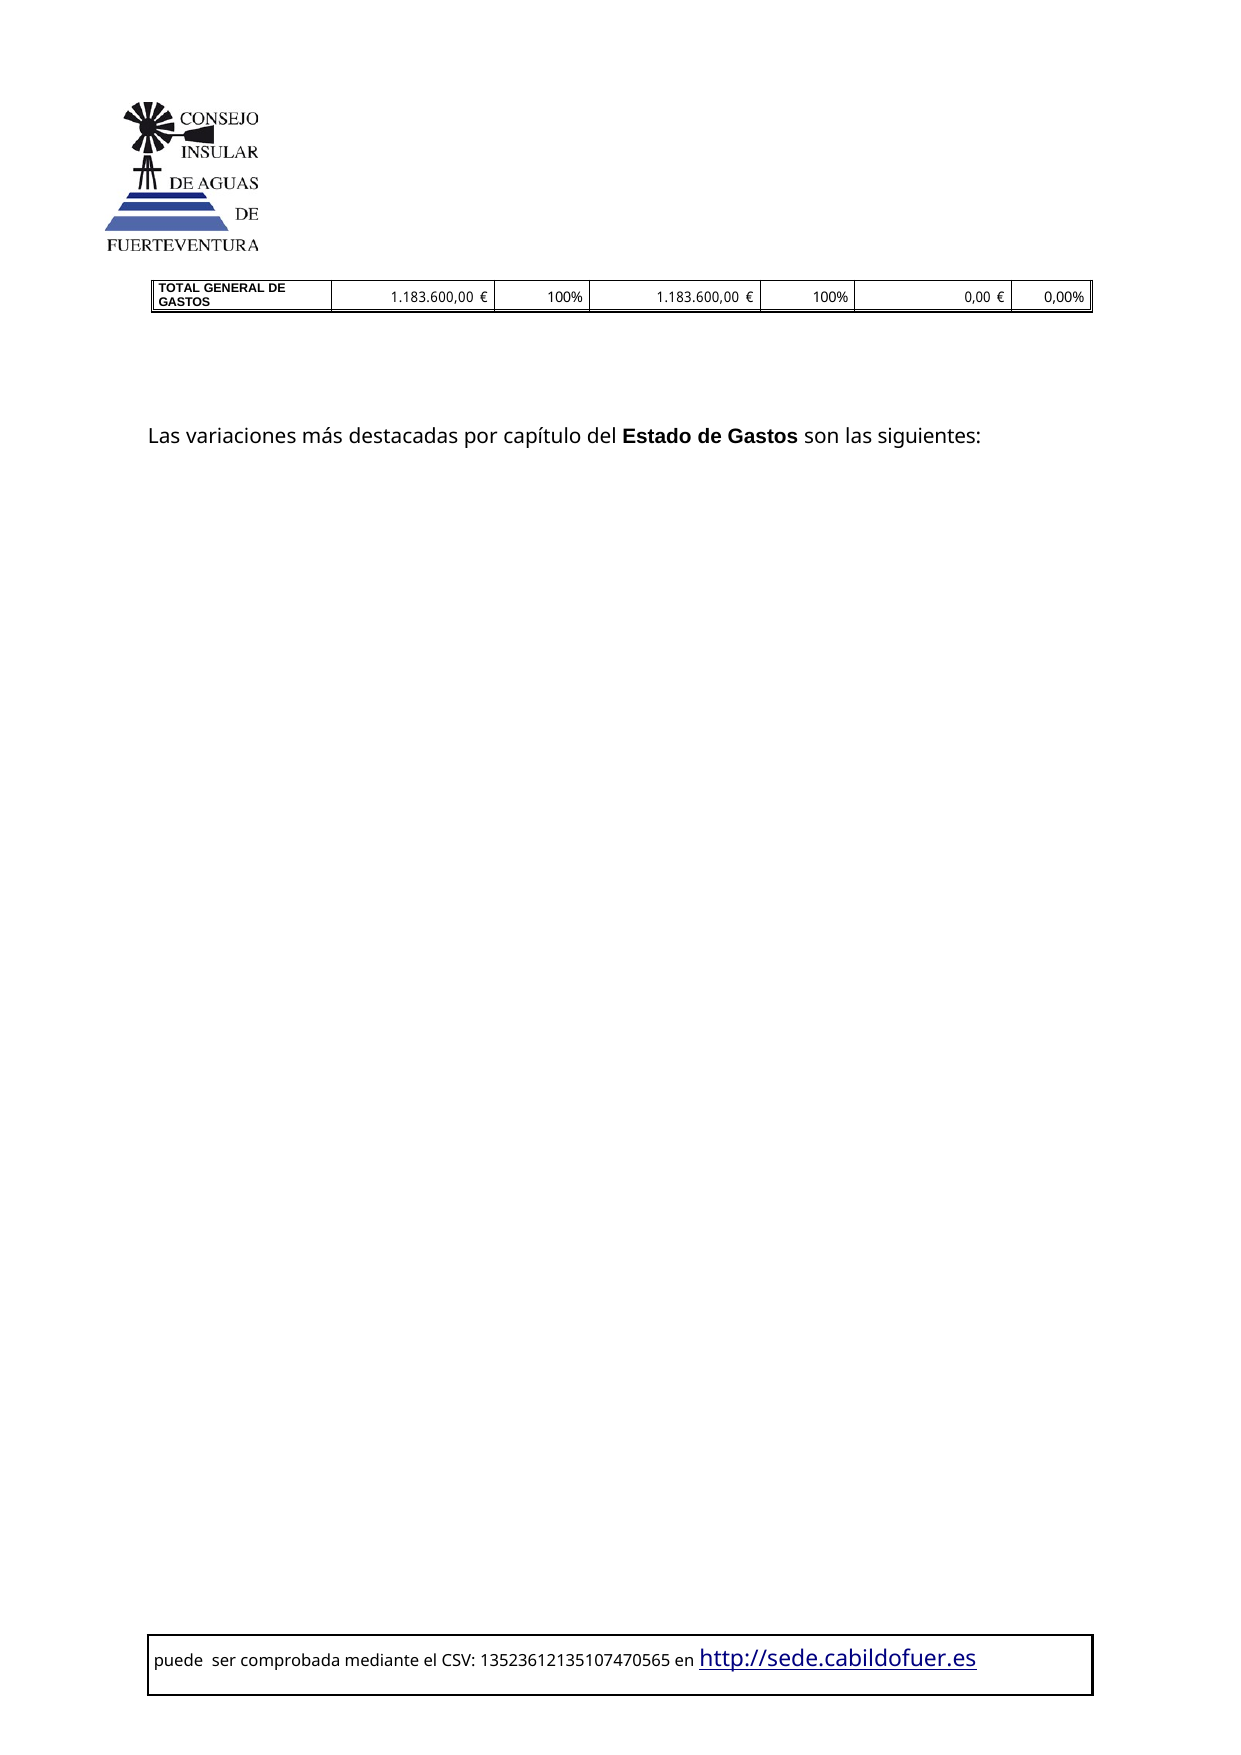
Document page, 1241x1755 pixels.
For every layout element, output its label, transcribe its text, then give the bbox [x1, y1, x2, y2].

text Las variaciones más destacadas por capítulo del Estado de Gastos son las siguientes: [148, 422, 1108, 450]
table_cell 1.183.600,00 € [332, 281, 494, 309]
table_cell 0,00% [1012, 281, 1090, 309]
table_cell 100% [495, 281, 589, 309]
table_cell 1.183.600,00 € [590, 281, 760, 309]
table_cell 0,00 € [855, 281, 1011, 309]
table_cell TOTAL GENERAL DE GASTOS [154, 281, 331, 309]
table_cell 100% [761, 281, 854, 309]
